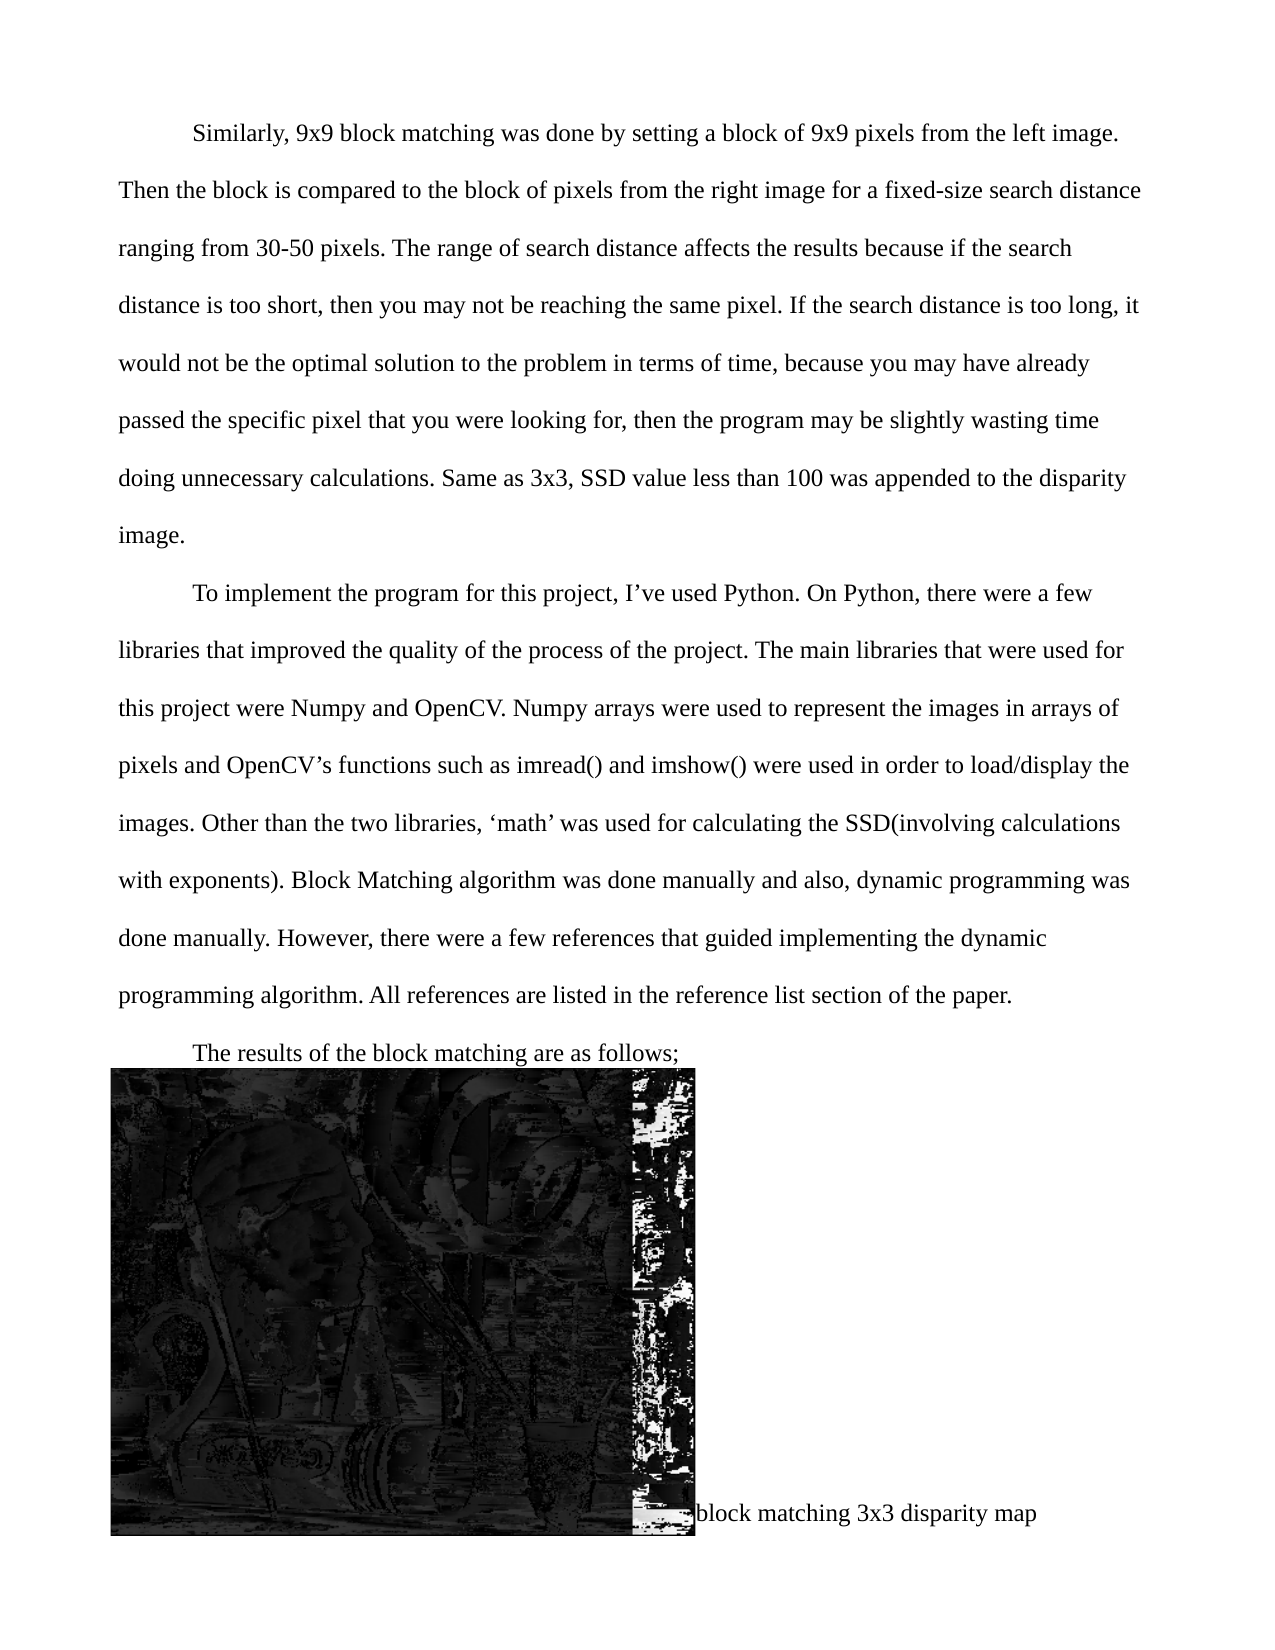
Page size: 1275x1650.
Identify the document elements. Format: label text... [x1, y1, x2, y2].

text The results of the block matching are as follows; [118, 1038, 1157, 1067]
text To implement the program for this project, I’ve used Python. On Python, there were a few libraries that improved the quality of the process of the project. The main libraries that were used for this project were Numpy and OpenCV. Numpy arrays were used to represent the images in arrays of pixels and OpenCV’s functions such as imread() and imshow() were used in order to load/display the images. Other than the two libraries, ‘math’ was used for calculating the SSD(involving calculations with exponents). Block Matching algorithm was done manually and also, dynamic programming was done manually. However, there were a few references that guided implementing the dynamic programming algorithm. All references are listed in the reference list section of the paper. [118, 578, 1157, 1009]
text block matching 3x3 disparity map [696, 1498, 1157, 1527]
picture [110, 1068, 696, 1536]
text Similarly, 9x9 block matching was done by setting a block of 9x9 pixels from the left image. Then the block is compared to the block of pixels from the right image for a fixed-size search distance ranging from 30-50 pixels. The range of search distance affects the results because if the search distance is too short, then you may not be reaching the same pixel. If the search distance is too long, it would not be the optimal solution to the problem in terms of time, because you may have already passed the specific pixel that you were looking for, then the program may be slightly wasting time doing unnecessary calculations. Same as 3x3, SSD value less than 100 was appended to the disparity image. [118, 118, 1157, 549]
